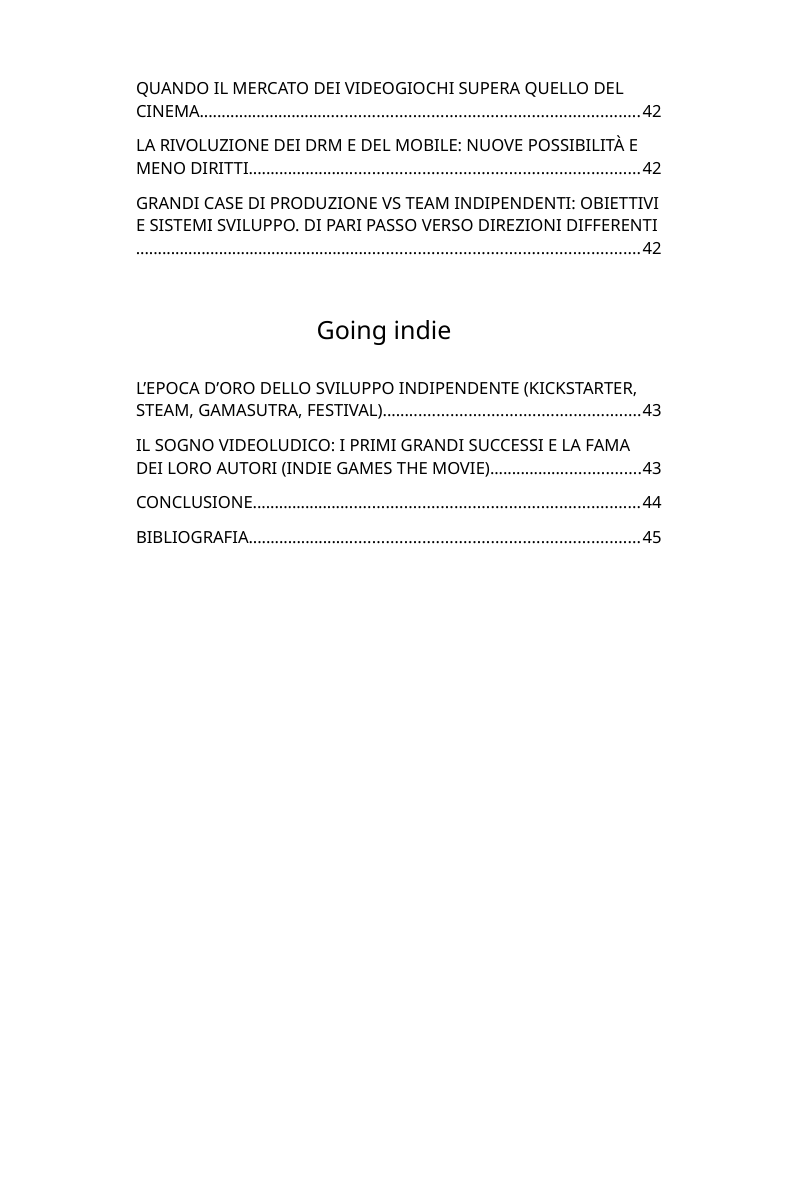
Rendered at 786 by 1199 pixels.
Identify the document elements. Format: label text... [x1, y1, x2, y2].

text Bibliografia 45 [136, 526, 661, 548]
text L’epoca d’oro dello sviluppo indipendente (kickstarter, steam, gamasutra, festival) 43 [136, 376, 661, 422]
text Grandi case di produzione vs team indipendenti: obiettivi e sistemi sviluppo. Di pari passo verso direzioni differenti 42 [136, 191, 661, 259]
text Il sogno videoludico: i primi grandi successi e la fama dei loro autori (indie games the movie) 43 [136, 434, 661, 479]
text Quando il mercato dei videogiochi supera quello del cinema 42 [136, 77, 661, 122]
text La rivoluzione dei drm e del mobile: nuove possibilità e meno diritti 42 [136, 134, 661, 179]
text Going indie [106, 313, 661, 347]
text Conclusione 44 [136, 491, 661, 514]
